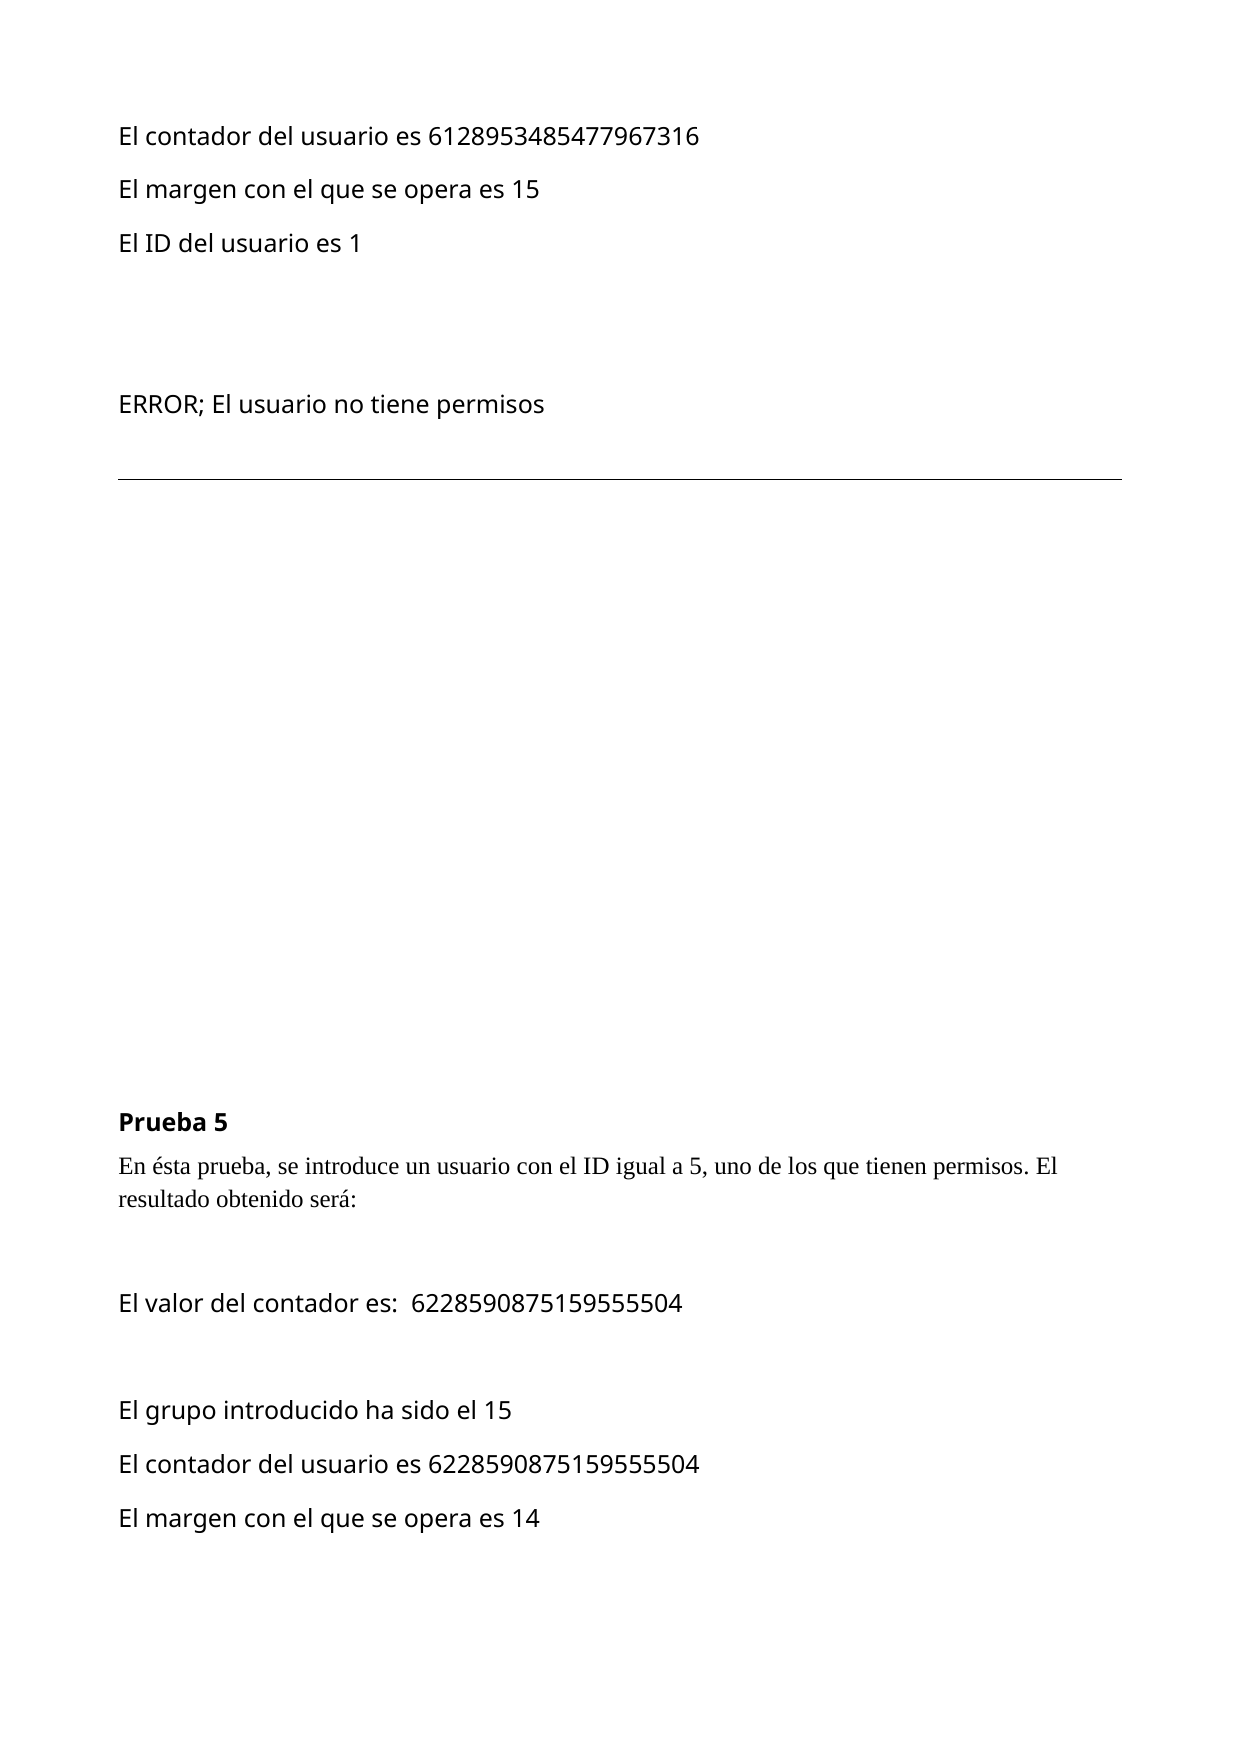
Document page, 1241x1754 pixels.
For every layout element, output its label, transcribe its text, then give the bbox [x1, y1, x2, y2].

text ERROR; El usuario no tiene permisos [118, 387, 1122, 421]
text El margen con el que se opera es 14 [118, 1500, 1122, 1534]
text El contador del usuario es 6228590875159555504 [118, 1447, 1122, 1481]
subtitle Prueba 5 [118, 1104, 1122, 1138]
text El ID del usuario es 1 [118, 226, 1122, 260]
text El contador del usuario es 6128953485477967316 [118, 118, 1122, 152]
text El valor del contador es: 6228590875159555504 [118, 1285, 1122, 1319]
text El margen con el que se opera es 15 [118, 172, 1122, 206]
text En ésta prueba, se introduce un usuario con el ID igual a 5, uno de los que tienen permisos. El resultado obtenido será: [118, 1151, 1122, 1213]
text El grupo introducido ha sido el 15 [118, 1393, 1122, 1427]
